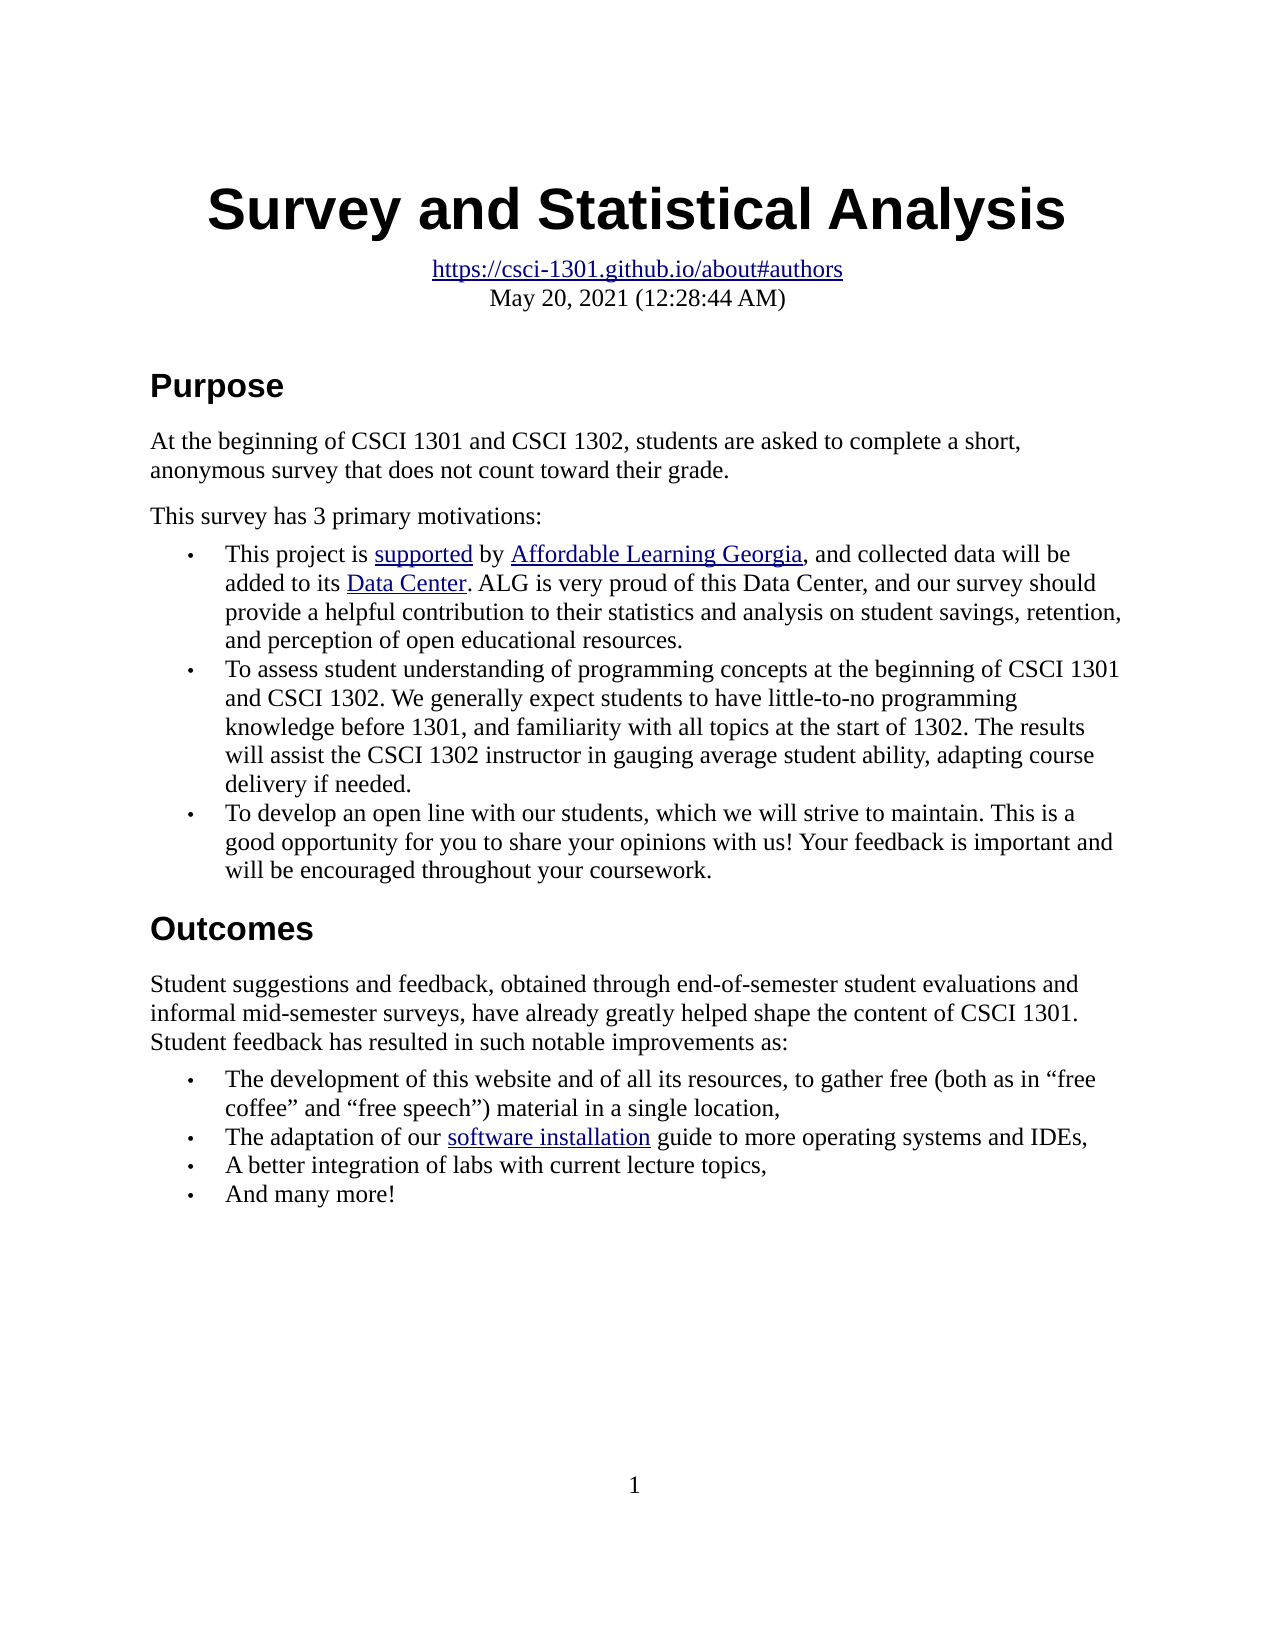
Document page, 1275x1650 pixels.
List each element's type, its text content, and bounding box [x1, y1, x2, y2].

list To develop an open line with our students, which we will strive to maintain. This is a good opportunity for you to share your opinions with us! Your feedback is important and will be encouraged throughout your coursework. [187, 798, 1125, 884]
subtitle Outcomes [150, 909, 1125, 948]
subtitle Purpose [150, 366, 1125, 404]
text https://csci-1301.github.io/about#authors [150, 254, 1125, 283]
text May 20, 2021 (12:28:44 AM) [150, 283, 1125, 312]
list To assess student understanding of programming concepts at the beginning of CSCI 1301 and CSCI 1302. We generally expect students to have little-to-no programming knowledge before 1301, and familiarity with all topics at the start of 1302. The results will assist the CSCI 1302 instructor in gauging average student ability, adapting course delivery if needed. [187, 654, 1125, 798]
list The development of this website and of all its resources, to gather free (both as in “free coffee” and “free speech”) material in a single location, [187, 1064, 1125, 1122]
text At the beginning of CSCI 1301 and CSCI 1302, students are asked to complete a short, anonymous survey that does not count toward their grade. [150, 426, 1125, 483]
list And many more! [187, 1179, 1125, 1208]
text This survey has 3 primary motivations: [150, 501, 1125, 530]
list A better integration of labs with current lecture topics, [187, 1151, 1125, 1179]
list The adaptation of our software installation guide to more operating systems and IDEs, [187, 1122, 1125, 1151]
text Student suggestions and feedback, obtained through end-of-semester student evaluations and informal mid-semester surveys, have already greatly helped shape the content of CSCI 1301. Student feedback has resulted in such notable improvements as: [150, 969, 1125, 1055]
title Survey and Statistical Analysis [150, 175, 1125, 242]
list This project is supported by Affordable Learning Georgia, and collected data will be added to its Data Center. ALG is very proud of this Data Center, and our survey should provide a helpful contribution to their statistics and analysis on student savings, retention, and perception of open educational resources. [187, 539, 1125, 654]
